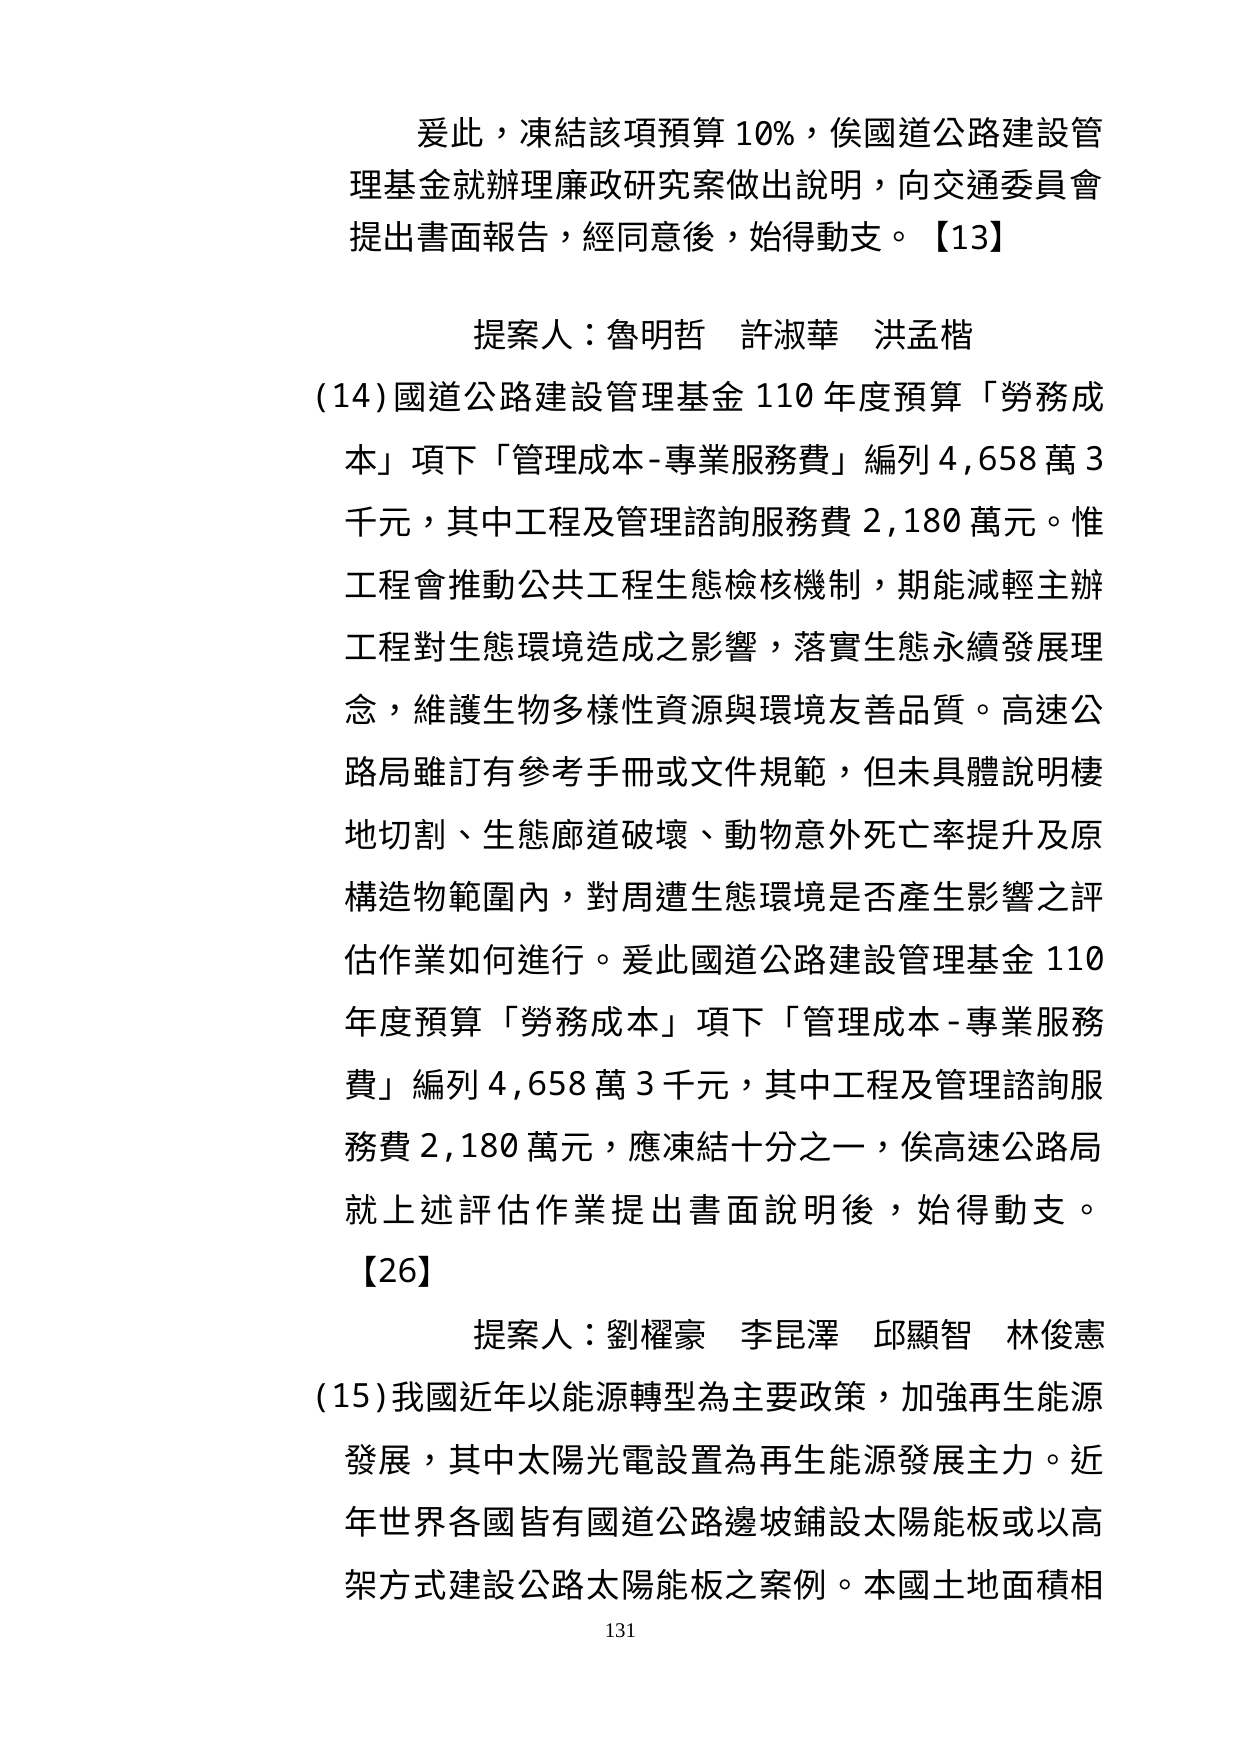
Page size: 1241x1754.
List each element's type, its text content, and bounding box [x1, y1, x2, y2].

text 爰此，凍結該項預算10%，俟國道公路建設管理基金就辦理廉政研究案做出說明，向交通委員會提出書面報告，經同意後，始得動支。【13】 [349, 103, 1104, 259]
text (14)國道公路建設管理基金110年度預算「勞務成本」項下「管理成本-專業服務費」編列4,658萬3千元，其中工程及管理諮詢服務費2,180萬元。惟工程會推動公共工程生態檢核機制，期能減輕主辦工程對生態環境造成之影響，落實生態永續發展理念，維護生物多樣性資源與環境友善品質。高速公路局雖訂有參考手冊或文件規範，但未具體說明棲地切割、生態廊道破壞、動物意外死亡率提升及原構造物範圍內，對周遭生態環境是否產生影響之評估作業如何進行。爰此國道公路建設管理基金110年度預算「勞務成本」項下「管理成本-專業服務費」編列4,658萬3千元，其中工程及管理諮詢服務費2,180萬元，應凍結十分之一，俟高速公路局就上述評估作業提出書面說明後，始得動支。【26】 [311, 353, 1104, 1291]
text (15)我國近年以能源轉型為主要政策，加強再生能源發展，其中太陽光電設置為再生能源發展主力。近年世界各國皆有國道公路邊坡鋪設太陽能板或以高架方式建設公路太陽能板之案例。本國土地面積相 [311, 1353, 1104, 1603]
text 提案人：劉櫂豪 李昆澤 邱顯智 林俊憲 [473, 1291, 1117, 1353]
text 提案人：魯明哲 許淑華 洪孟楷 [473, 291, 1117, 353]
